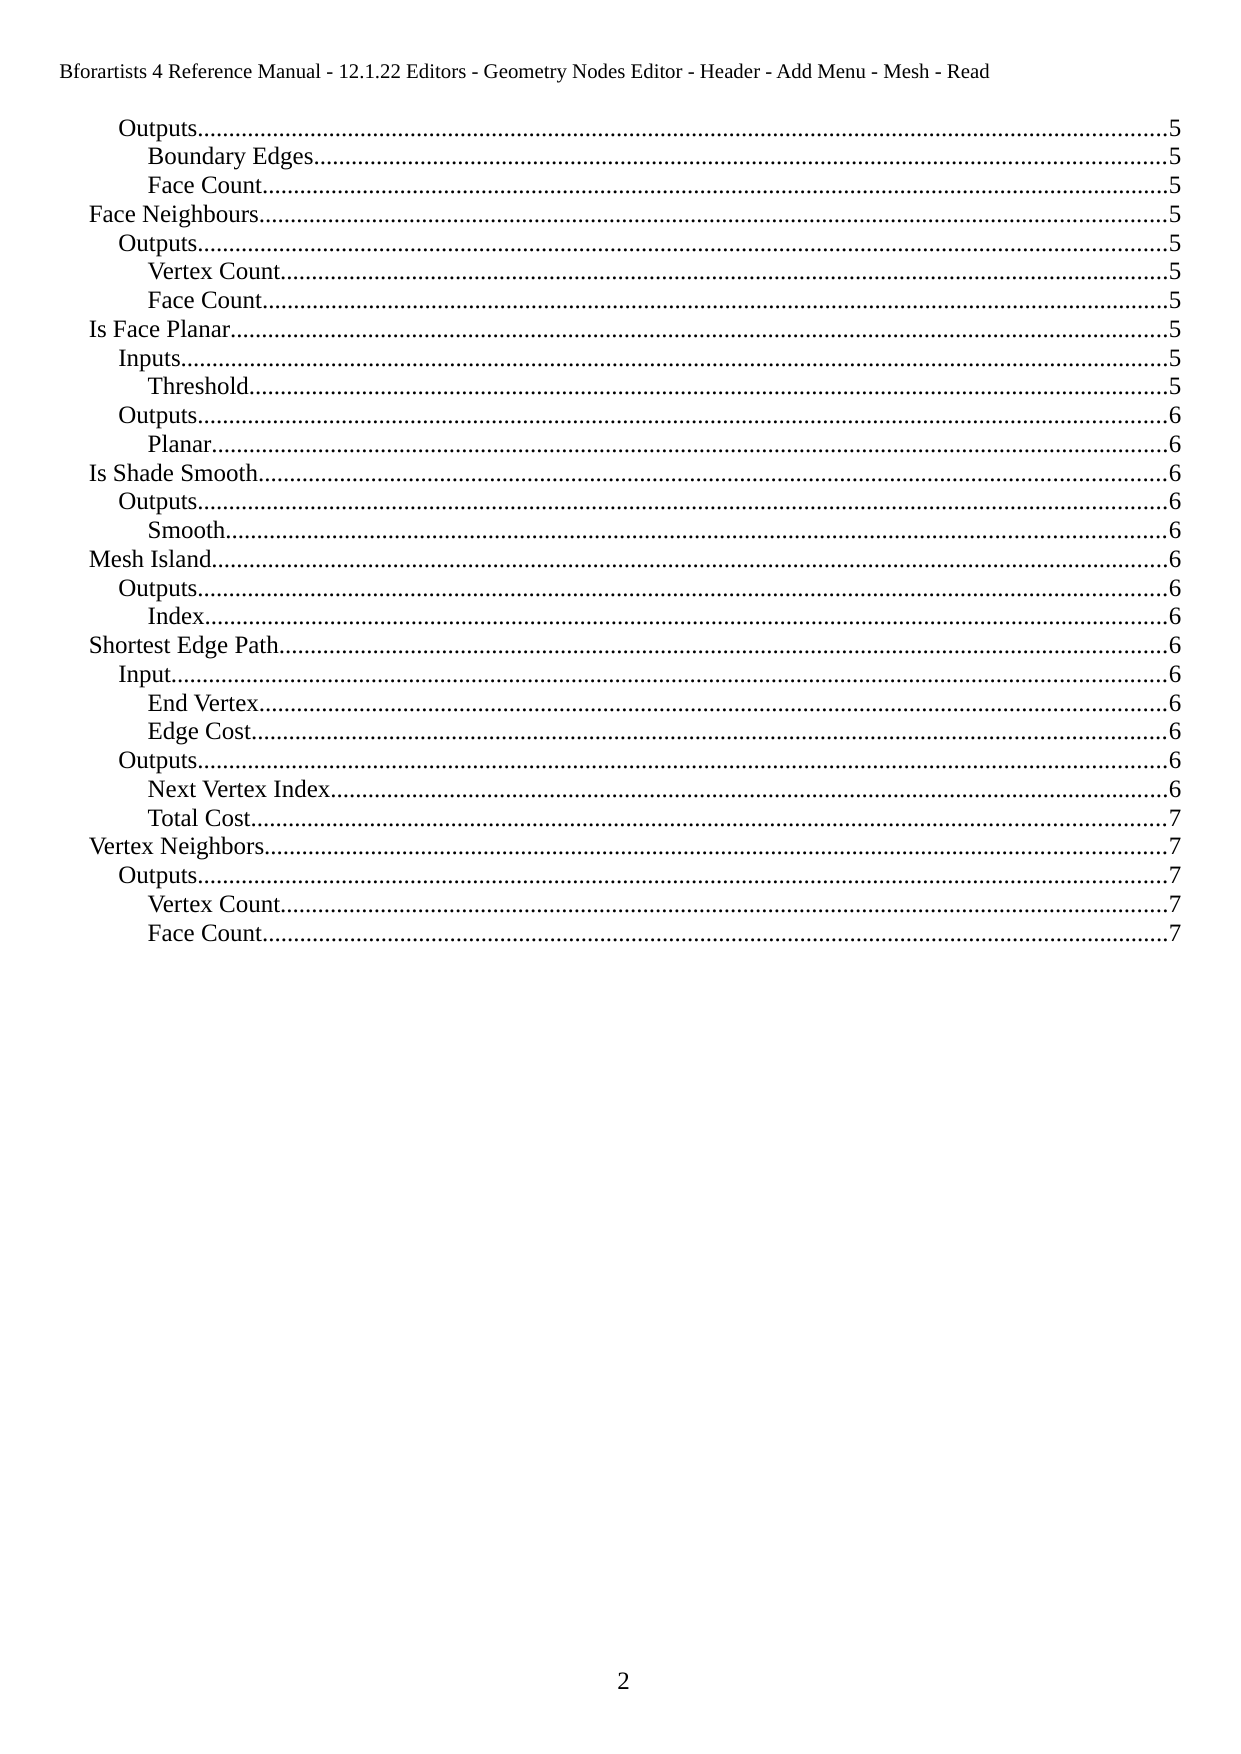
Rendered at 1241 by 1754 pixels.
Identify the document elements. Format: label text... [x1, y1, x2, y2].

text Face Count 5 [147, 170, 1181, 199]
text Face Count 7 [147, 918, 1181, 946]
text Outputs 5 [118, 113, 1181, 141]
text Mesh Island 6 [88, 544, 1181, 573]
text Outputs 6 [118, 486, 1181, 515]
text Index 6 [147, 601, 1181, 630]
text Planar 6 [147, 429, 1181, 458]
text Outputs 6 [118, 400, 1181, 429]
text Is Face Planar 5 [88, 314, 1181, 343]
text End Vertex 6 [147, 688, 1181, 716]
text Is Shade Smooth 6 [88, 458, 1181, 486]
text Outputs 7 [118, 860, 1181, 889]
text Outputs 6 [118, 573, 1181, 601]
text Total Cost 7 [147, 803, 1181, 831]
text Smooth 6 [147, 515, 1181, 544]
text Input 6 [118, 659, 1181, 688]
text Face Neighbours 5 [88, 199, 1181, 228]
text Vertex Neighbors 7 [88, 831, 1181, 860]
text Face Count 5 [147, 285, 1181, 314]
text Vertex Count 7 [147, 889, 1181, 918]
text Outputs 5 [118, 228, 1181, 256]
text Boundary Edges 5 [147, 141, 1181, 170]
text Vertex Count 5 [147, 256, 1181, 285]
text Inputs 5 [118, 343, 1181, 371]
text Shortest Edge Path 6 [88, 630, 1181, 659]
text Edge Cost 6 [147, 716, 1181, 745]
text Threshold 5 [147, 371, 1181, 400]
text Outputs 6 [118, 745, 1181, 774]
text Next Vertex Index 6 [147, 774, 1181, 803]
